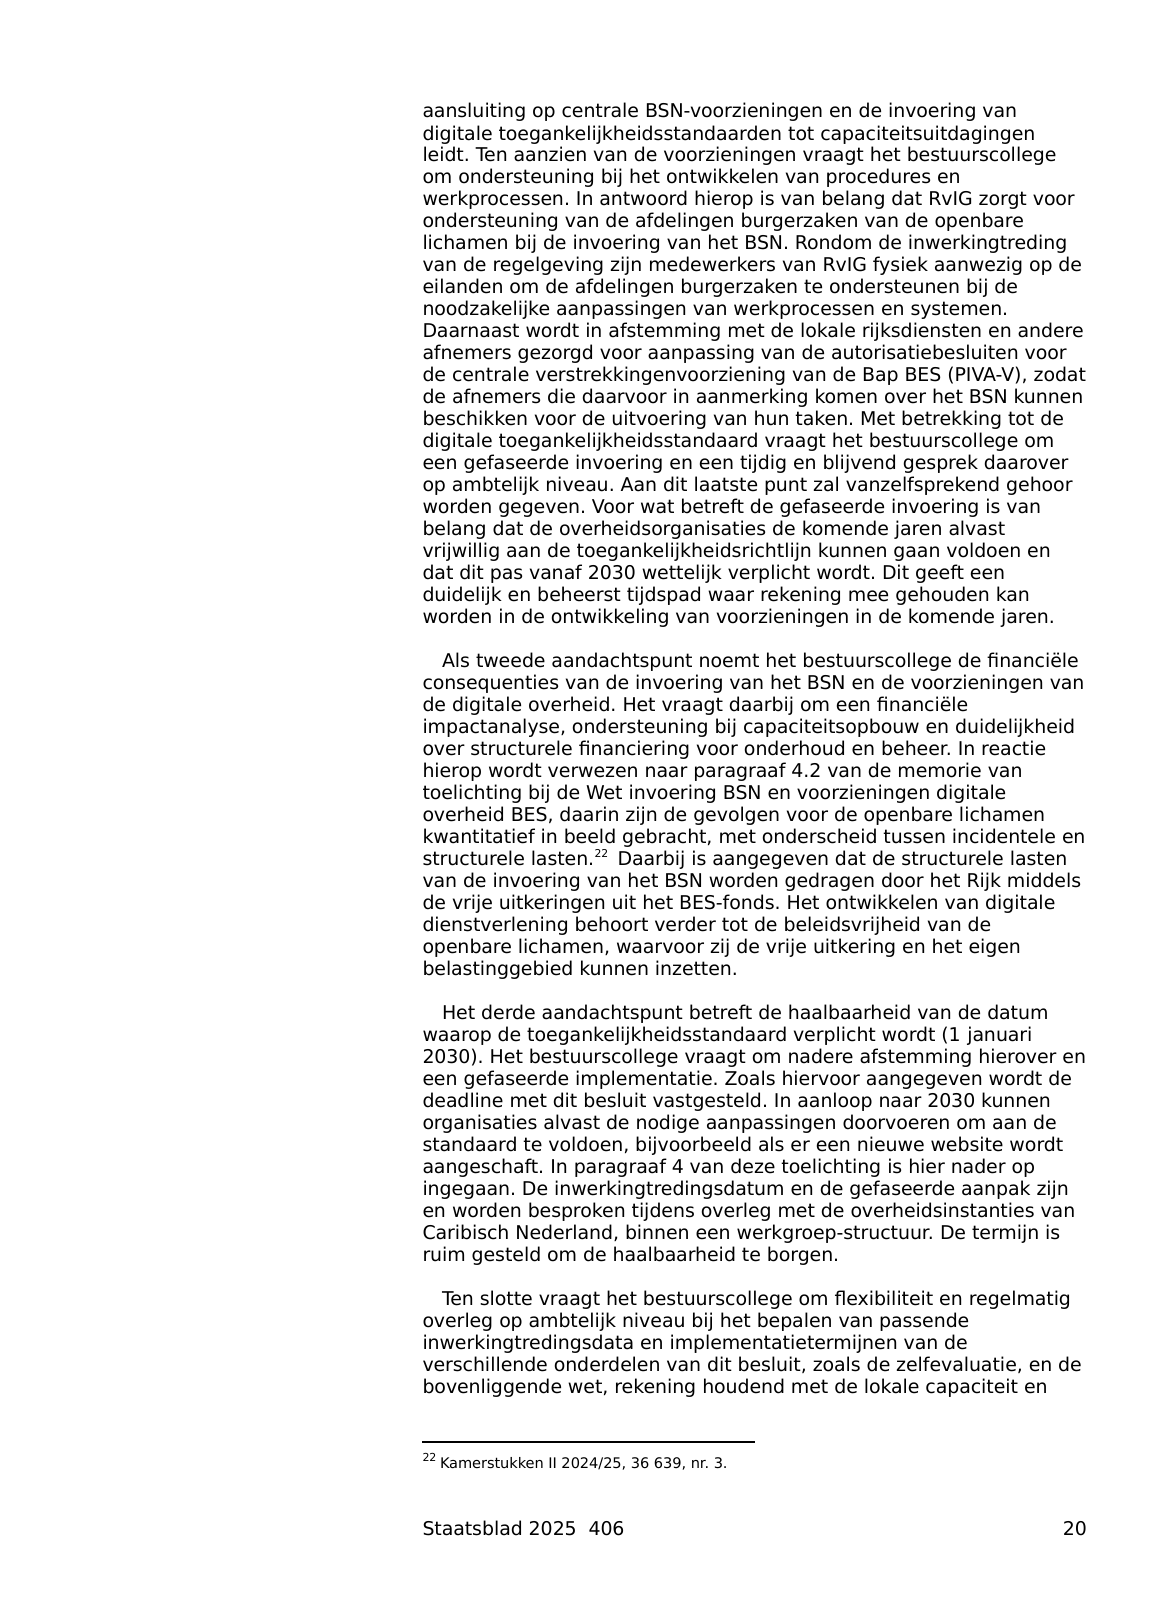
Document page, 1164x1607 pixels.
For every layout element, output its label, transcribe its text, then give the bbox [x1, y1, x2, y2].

text aansluiting op centrale BSN-voorzieningen en de invoering van digitale toegankelijkheidsstandaarden tot capaciteitsuitdagingen leidt. Ten aanzien van de voorzieningen vraagt het bestuurscollege om ondersteuning bij het ontwikkelen van procedures en werkprocessen. In antwoord hierop is van belang dat RvIG zorgt voor ondersteuning van de afdelingen burgerzaken van de openbare lichamen bij de invoering van het BSN. Rondom de inwerkingtreding van de regelgeving zijn medewerkers van RvIG fysiek aanwezig op de eilanden om de afdelingen burgerzaken te ondersteunen bij de noodzakelijke aanpassingen van werkprocessen en systemen. Daarnaast wordt in afstemming met de lokale rijksdiensten en andere afnemers gezorgd voor aanpassing van de autorisatiebesluiten voor de centrale verstrekkingenvoorziening van de Bap BES (PIVA-V), zodat de afnemers die daarvoor in aanmerking komen over het BSN kunnen beschikken voor de uitvoering van hun taken. Met betrekking tot de digitale toegankelijkheidsstandaard vraagt het bestuurscollege om een gefaseerde invoering en een tijdig en blijvend gesprek daarover op ambtelijk niveau. Aan dit laatste punt zal vanzelfsprekend gehoor worden gegeven. Voor wat betreft de gefaseerde invoering is van belang dat de overheidsorganisaties de komende jaren alvast vrijwillig aan de toegankelijkheidsrichtlijn kunnen gaan voldoen en dat dit pas vanaf 2030 wettelijk verplicht wordt. Dit geeft een duidelijk en beheerst tijdspad waar rekening mee gehouden kan worden in de ontwikkeling van voorzieningen in de komende jaren. [422, 100, 1087, 628]
text Kamerstukken II 2024/25, 36 639, nr. 3. [422, 1451, 1087, 1473]
text Ten slotte vraagt het bestuurscollege om flexibiliteit en regelmatig overleg op ambtelijk niveau bij het bepalen van passende inwerkingtredingsdata en implementatietermijnen van de verschillende onderdelen van dit besluit, zoals de zelfevaluatie, en de bovenliggende wet, rekening houdend met de lokale capaciteit en [422, 1288, 1087, 1398]
text Als tweede aandachtspunt noemt het bestuurscollege de financiële consequenties van de invoering van het BSN en de voorzieningen van de digitale overheid. Het vraagt daarbij om een financiële impactanalyse, ondersteuning bij capaciteitsopbouw en duidelijkheid over structurele financiering voor onderhoud en beheer. In reactie hierop wordt verwezen naar paragraaf 4.2 van de memorie van toelichting bij de Wet invoering BSN en voorzieningen digitale overheid BES, daarin zijn de gevolgen voor de openbare lichamen kwantitatief in beeld gebracht, met onderscheid tussen incidentele en structurele lasten. Daarbij is aangegeven dat de structurele lasten van de invoering van het BSN worden gedragen door het Rijk middels de vrije uitkeringen uit het BES-fonds. Het ontwikkelen van digitale dienstverlening behoort verder tot de beleidsvrijheid van de openbare lichamen, waarvoor zij de vrije uitkering en het eigen belastinggebied kunnen inzetten. [422, 650, 1087, 980]
text Het derde aandachtspunt betreft de haalbaarheid van de datum waarop de toegankelijkheidsstandaard verplicht wordt (1 januari 2030). Het bestuurscollege vraagt om nadere afstemming hierover en een gefaseerde implementatie. Zoals hiervoor aangegeven wordt de deadline met dit besluit vastgesteld. In aanloop naar 2030 kunnen organisaties alvast de nodige aanpassingen doorvoeren om aan de standaard te voldoen, bijvoorbeeld als er een nieuwe website wordt aangeschaft. In paragraaf 4 van deze toelichting is hier nader op ingegaan. De inwerkingtredingsdatum en de gefaseerde aanpak zijn en worden besproken tijdens overleg met de overheidsinstanties van Caribisch Nederland, binnen een werkgroep-structuur. De termijn is ruim gesteld om de haalbaarheid te borgen. [422, 1002, 1087, 1266]
